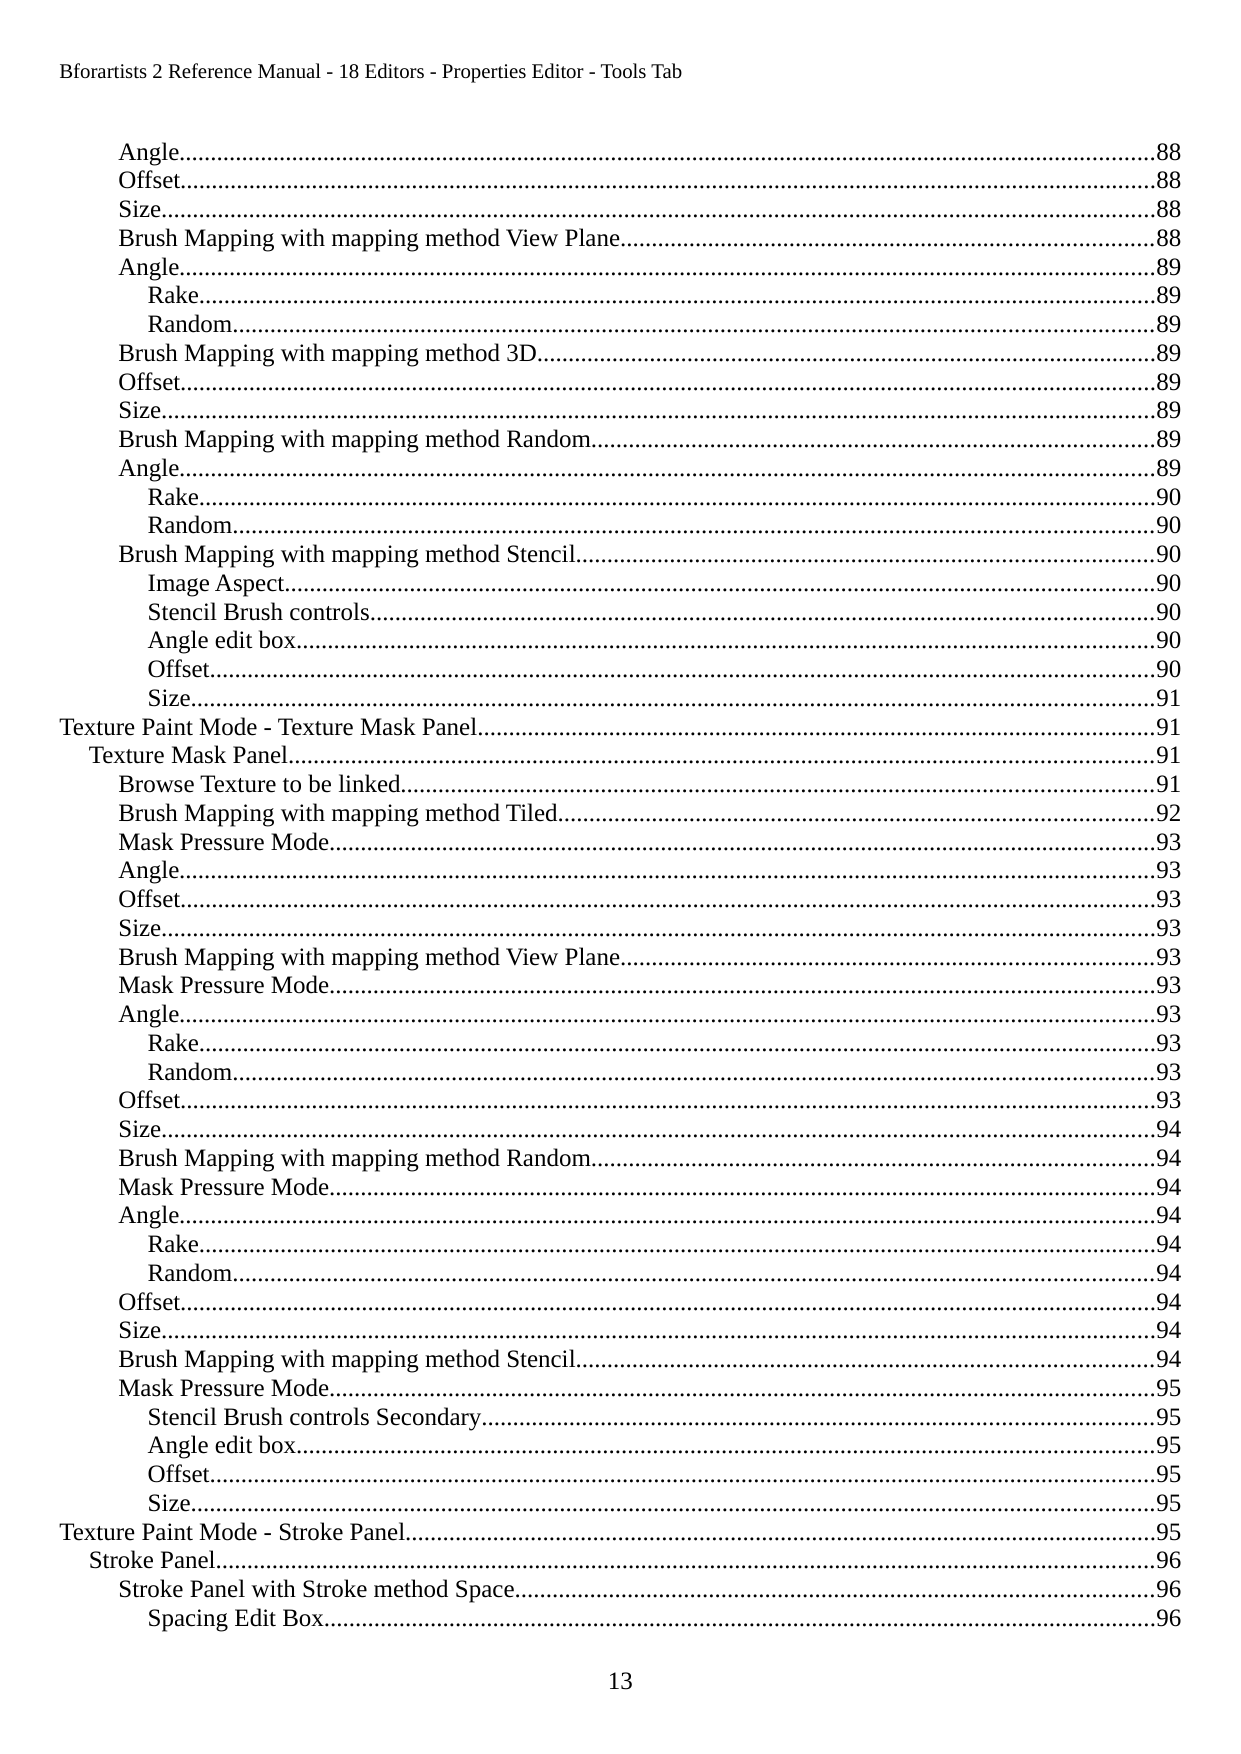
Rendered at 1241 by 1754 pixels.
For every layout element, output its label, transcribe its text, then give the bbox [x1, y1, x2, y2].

text Browse Texture to be linked 91 [118, 769, 1181, 798]
text Brush Mapping with mapping method Tiled 92 [118, 798, 1181, 827]
text Random 93 [147, 1057, 1181, 1085]
text Random 89 [147, 309, 1181, 338]
text Rake 90 [147, 482, 1181, 510]
text Random 90 [147, 510, 1181, 539]
text Offset 93 [118, 1085, 1181, 1114]
text Size 88 [118, 194, 1181, 223]
text Angle 89 [118, 252, 1181, 280]
text Texture Mask Panel 91 [88, 740, 1181, 769]
text Brush Mapping with mapping method Stencil 94 [118, 1344, 1181, 1373]
text Angle 88 [118, 137, 1181, 165]
text Brush Mapping with mapping method Random 94 [118, 1143, 1181, 1172]
text Angle 89 [118, 453, 1181, 482]
text Size 93 [118, 913, 1181, 942]
text Offset 89 [118, 367, 1181, 395]
text Angle 93 [118, 855, 1181, 884]
text Brush Mapping with mapping method 3D 89 [118, 338, 1181, 367]
text Angle 94 [118, 1200, 1181, 1229]
text Brush Mapping with mapping method Random 89 [118, 424, 1181, 453]
text Rake 93 [147, 1028, 1181, 1057]
text Offset 95 [147, 1459, 1181, 1488]
text Stencil Brush controls Secondary 95 [147, 1402, 1181, 1430]
text Size 91 [147, 683, 1181, 712]
text Angle edit box 95 [147, 1430, 1181, 1459]
text Texture Paint Mode - Stroke Panel 95 [59, 1517, 1181, 1545]
text Mask Pressure Mode 93 [118, 827, 1181, 855]
text Mask Pressure Mode 93 [118, 970, 1181, 999]
text Offset 88 [118, 165, 1181, 194]
text Offset 90 [147, 654, 1181, 683]
text Angle edit box 90 [147, 625, 1181, 654]
text Offset 93 [118, 884, 1181, 913]
text Brush Mapping with mapping method View Plane 88 [118, 223, 1181, 252]
text Offset 94 [118, 1287, 1181, 1315]
text Stencil Brush controls 90 [147, 597, 1181, 625]
text Mask Pressure Mode 95 [118, 1373, 1181, 1402]
text Brush Mapping with mapping method View Plane 93 [118, 942, 1181, 970]
text Size 94 [118, 1315, 1181, 1344]
text Rake 94 [147, 1229, 1181, 1258]
text Size 95 [147, 1488, 1181, 1517]
text Size 94 [118, 1114, 1181, 1143]
text Random 94 [147, 1258, 1181, 1287]
text Brush Mapping with mapping method Stencil 90 [118, 539, 1181, 568]
text Stroke Panel 96 [88, 1545, 1181, 1574]
text Stroke Panel with Stroke method Space 96 [118, 1574, 1181, 1603]
text Size 89 [118, 395, 1181, 424]
text Mask Pressure Mode 94 [118, 1172, 1181, 1200]
text Angle 93 [118, 999, 1181, 1028]
text Spacing Edit Box 96 [147, 1603, 1181, 1632]
text Rake 89 [147, 280, 1181, 309]
text Image Aspect 90 [147, 568, 1181, 597]
text Texture Paint Mode - Texture Mask Panel 91 [59, 712, 1181, 740]
